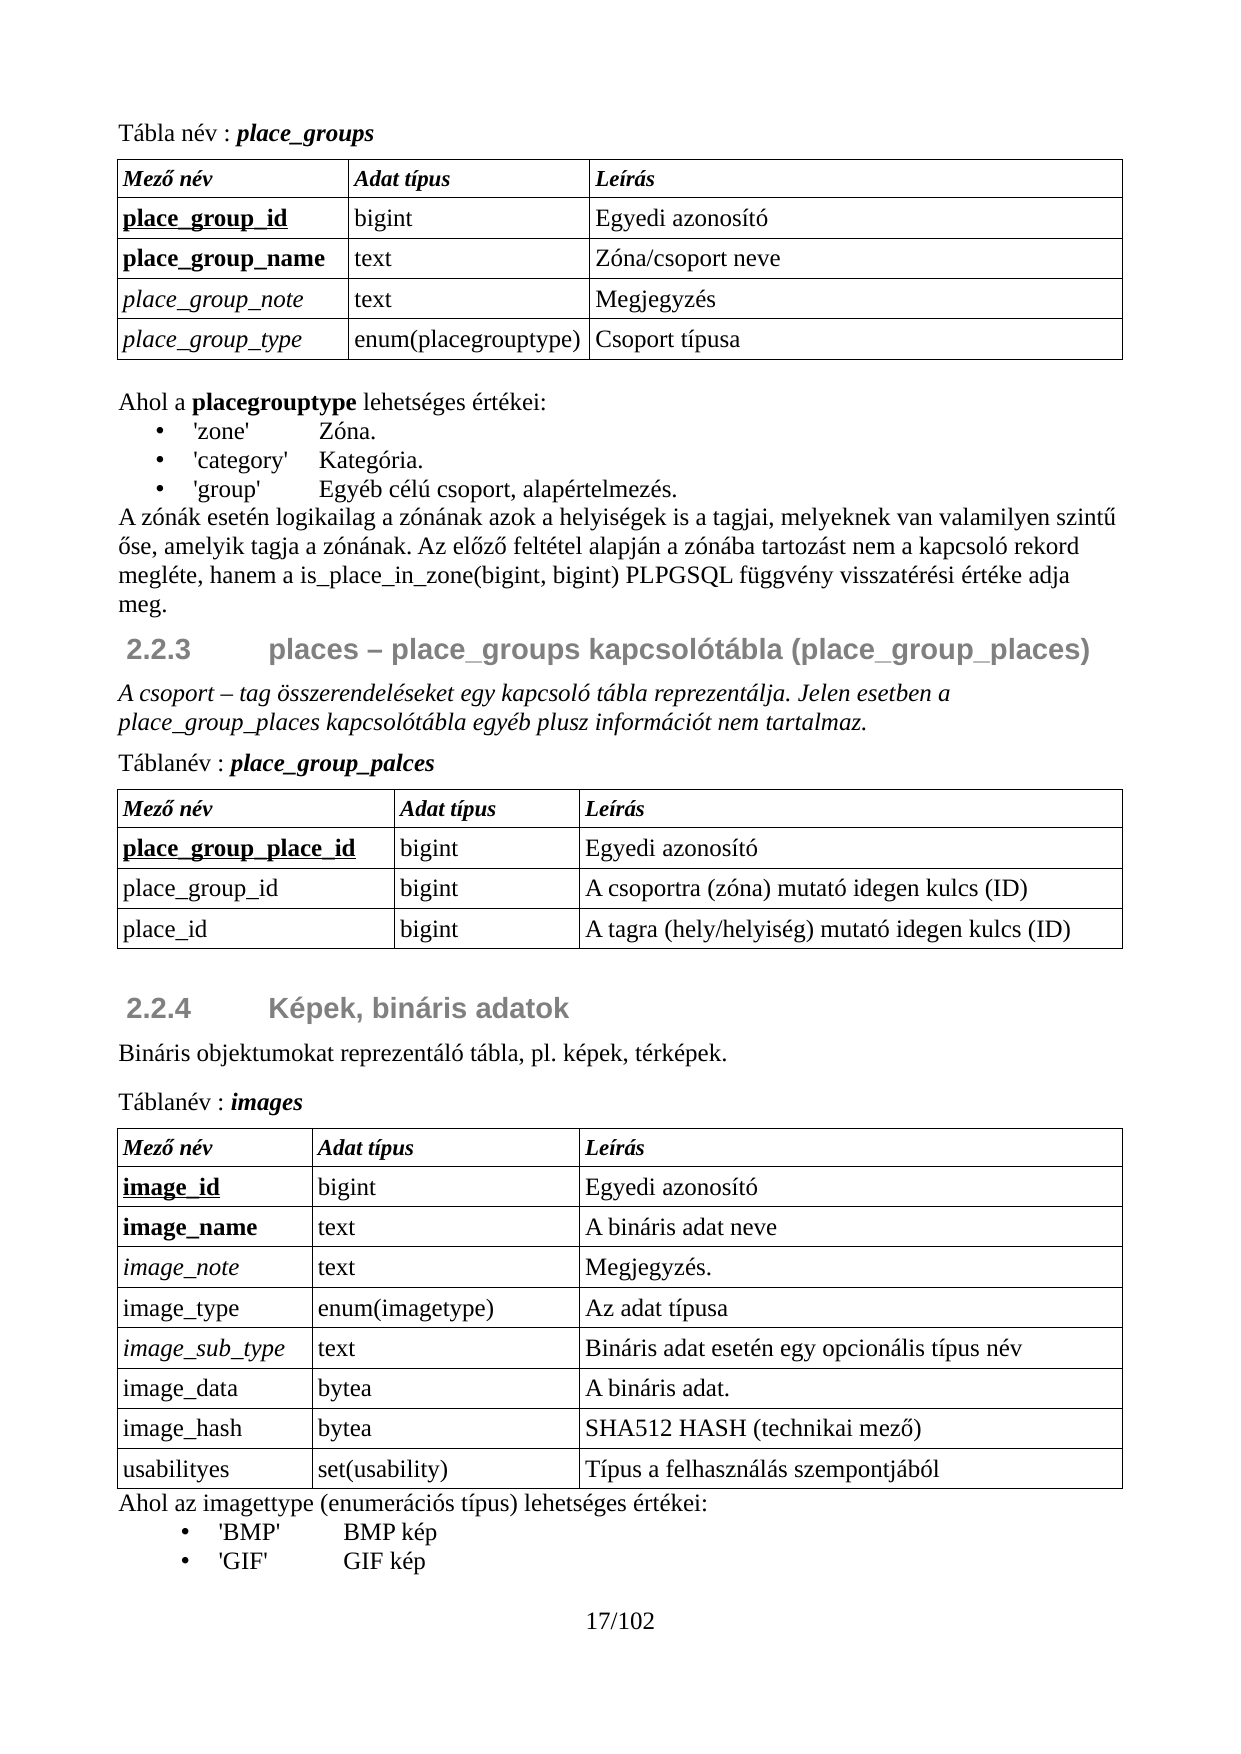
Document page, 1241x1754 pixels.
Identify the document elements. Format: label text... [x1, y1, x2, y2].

table_cell Egyedi azonosító [580, 1167, 1122, 1206]
table_cell A bináris adat neve [580, 1207, 1122, 1246]
table_cell bytea [313, 1409, 579, 1448]
table_cell enum(imagetype) [313, 1288, 579, 1327]
table_cell image_id [118, 1167, 312, 1206]
table_cell Csoport típusa [590, 319, 1122, 358]
table_cell A tagra (hely/helyiség) mutató idegen kulcs (ID) [580, 909, 1122, 948]
table_cell place_group_note [118, 279, 348, 318]
table_cell image_data [118, 1369, 312, 1408]
text Ahol a placegrouptype lehetséges értékei: [118, 387, 1122, 416]
table_cell bigint [395, 909, 579, 948]
text A zónák esetén logikailag a zónának azok a helyiségek is a tagjai, melyeknek van valamilyen szintű őse, amelyik tagja a zónának. Az előző feltétel alapján a zónába tartozást nem a kapcsoló rekord megléte, hanem a is_place_in_zone(bigint, bigint) PLPGSQL függvény visszatérési értéke adja meg. [118, 502, 1122, 617]
text Bináris objektumokat reprezentáló tábla, pl. képek, térképek. [118, 1038, 1122, 1066]
list 'category' Kategória. [156, 445, 1122, 474]
table_cell Zóna/csoport neve [590, 239, 1122, 278]
table_cell Bináris adat esetén egy opcionális típus név [580, 1328, 1122, 1367]
text Táblanév : place_group_palces [118, 748, 1122, 777]
table_cell bigint [395, 828, 579, 867]
list 'group' Egyéb célú csoport, alapértelmezés. [156, 474, 1122, 502]
text A csoport – tag összerendeléseket egy kapcsoló tábla reprezentálja. Jelen esetben a place_group_places kapcsolótábla egyéb plusz információt nem tartalmaz. [118, 678, 1122, 736]
table_cell usabilityes [118, 1449, 312, 1488]
text Ahol az imagettype (enumerációs típus) lehetséges értékei: [118, 1489, 1122, 1517]
table_cell Megjegyzés. [580, 1247, 1122, 1287]
table_header Leírás [580, 790, 1122, 827]
table_cell place_group_type [118, 319, 348, 358]
text Táblanév : images [118, 1087, 1122, 1115]
table_cell enum(placegrouptype) [349, 319, 589, 358]
table_cell Az adat típusa [580, 1288, 1122, 1327]
list 'zone' Zóna. [156, 416, 1122, 445]
subtitle places – place_groups kapcsolótábla (place_group_places) [118, 632, 1122, 666]
table_cell text [313, 1207, 579, 1246]
table_cell image_name [118, 1207, 312, 1246]
text Tábla név : place_groups [118, 118, 1122, 147]
table_cell text [313, 1328, 579, 1367]
table_cell bigint [395, 869, 579, 908]
list 'GIF' GIF kép [181, 1546, 1122, 1575]
table_cell bigint [349, 198, 589, 238]
table_header Adat típus [395, 790, 579, 827]
table_cell place_id [118, 909, 394, 948]
table_cell place_group_place_id [118, 828, 394, 867]
table_cell place_group_id [118, 198, 348, 238]
table_header Mező név [118, 790, 394, 827]
table_header Mező név [118, 160, 348, 197]
table_cell image_sub_type [118, 1328, 312, 1367]
table_cell Típus a felhasználás szempontjából [580, 1449, 1122, 1488]
table_header Leírás [590, 160, 1122, 197]
table_cell image_hash [118, 1409, 312, 1448]
table_cell Egyedi azonosító [590, 198, 1122, 238]
table_header Adat típus [313, 1129, 579, 1166]
table_cell Egyedi azonosító [580, 828, 1122, 867]
table_cell SHA512 HASH (technikai mező) [580, 1409, 1122, 1448]
table_cell Megjegyzés [590, 279, 1122, 318]
subtitle Képek, bináris adatok [118, 992, 1122, 1025]
table_cell text [313, 1247, 579, 1287]
table_cell place_group_id [118, 869, 394, 908]
table_cell text [349, 239, 589, 278]
table_cell image_type [118, 1288, 312, 1327]
table_cell A bináris adat. [580, 1369, 1122, 1408]
table_header Adat típus [349, 160, 589, 197]
table_cell bigint [313, 1167, 579, 1206]
table_cell text [349, 279, 589, 318]
table_header Leírás [580, 1129, 1122, 1166]
table_cell place_group_name [118, 239, 348, 278]
table_cell image_note [118, 1247, 312, 1287]
table_header Mező név [118, 1129, 312, 1166]
table_cell bytea [313, 1369, 579, 1408]
table_cell set(usability) [313, 1449, 579, 1488]
table_cell A csoportra (zóna) mutató idegen kulcs (ID) [580, 869, 1122, 908]
list 'BMP' BMP kép [181, 1517, 1122, 1546]
